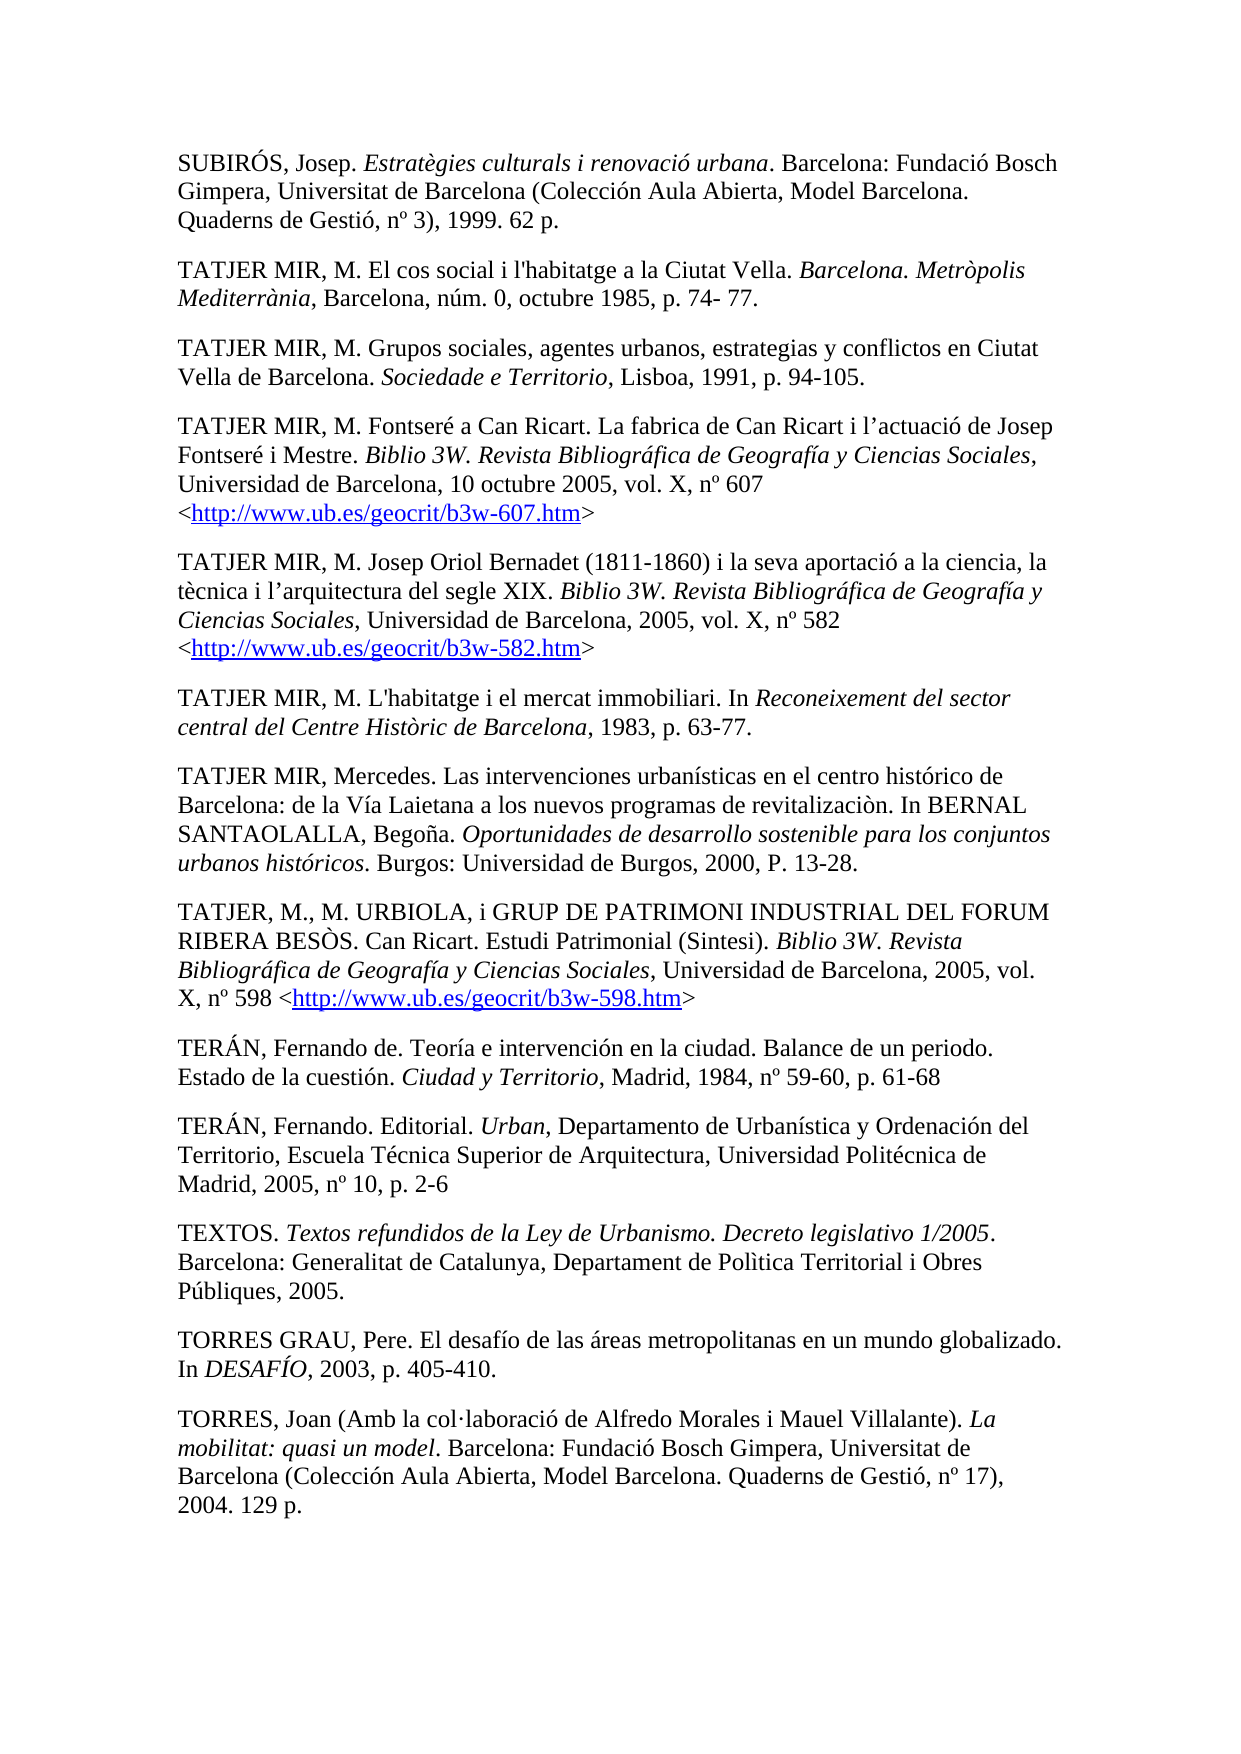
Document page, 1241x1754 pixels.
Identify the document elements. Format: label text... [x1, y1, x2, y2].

text SUBIRÓS, Josep. Estratègies culturals i renovació urbana. Barcelona: Fundació Bosch Gimpera, Universitat de Barcelona (Colección Aula Abierta, Model Barcelona. Quaderns de Gestió, nº 3), 1999. 62 p. [177, 148, 1063, 234]
text TATJER MIR, M. L'habitatge i el mercat immobiliari. In Reconeixement del sector central del Centre Històric de Barcelona, 1983, p. 63-77. [177, 683, 1063, 741]
text TATJER, M., M. URBIOLA, i GRUP DE PATRIMONI INDUSTRIAL DEL FORUM RIBERA BESÒS. Can Ricart. Estudi Patrimonial (Sintesi). Biblio 3W. Revista Bibliográfica de Geografía y Ciencias Sociales, Universidad de Barcelona, 2005, vol. X, nº 598 <http://www.ub.es/geocrit/b3w-598.htm> [177, 897, 1063, 1012]
text TATJER MIR, M. Josep Oriol Bernadet (1811-1860) i la seva aportació a la ciencia, la tècnica i l’arquitectura del segle XIX. Biblio 3W. Revista Bibliográfica de Geografía y Ciencias Sociales, Universidad de Barcelona, 2005, vol. X, nº 582 <http://www.ub.es/geocrit/b3w-582.htm> [177, 547, 1063, 662]
text TERÁN, Fernando. Editorial. Urban, Departamento de Urbanística y Ordenación del Territorio, Escuela Técnica Superior de Arquitectura, Universidad Politécnica de Madrid, 2005, nº 10, p. 2-6 [177, 1111, 1063, 1198]
text TERÁN, Fernando de. Teoría e intervención en la ciudad. Balance de un periodo. Estado de la cuestión. Ciudad y Territorio, Madrid, 1984, nº 59-60, p. 61-68 [177, 1033, 1063, 1091]
text TORRES, Joan (Amb la col·laboració de Alfredo Morales i Mauel Villalante). La mobilitat: quasi un model. Barcelona: Fundació Bosch Gimpera, Universitat de Barcelona (Colección Aula Abierta, Model Barcelona. Quaderns de Gestió, nº 17), 2004. 129 p. [177, 1404, 1063, 1519]
text TEXTOS. Textos refundidos de la Ley de Urbanismo. Decreto legislativo 1/2005. Barcelona: Generalitat de Catalunya, Departament de Polìtica Territorial i Obres Públiques, 2005. [177, 1218, 1063, 1305]
text TORRES GRAU, Pere. El desafío de las áreas metropolitanas en un mundo globalizado. In DESAFÍO, 2003, p. 405-410. [177, 1326, 1063, 1383]
text TATJER MIR, M. Fontseré a Can Ricart. La fabrica de Can Ricart i l’actuació de Josep Fontseré i Mestre. Biblio 3W. Revista Bibliográfica de Geografía y Ciencias Sociales, Universidad de Barcelona, 10 octubre 2005, vol. X, nº 607 <http://www.ub.es/geocrit/b3w-607.htm> [177, 411, 1063, 526]
text TATJER MIR, Mercedes. Las intervenciones urbanísticas en el centro histórico de Barcelona: de la Vía Laietana a los nuevos programas de revitalizaciòn. In BERNAL SANTAOLALLA, Begoña. Oportunidades de desarrollo sostenible para los conjuntos urbanos históricos. Burgos: Universidad de Burgos, 2000, P. 13-28. [177, 761, 1063, 876]
text TATJER MIR, M. Grupos sociales, agentes urbanos, estrategias y conflictos en Ciutat Vella de Barcelona. Sociedade e Territorio, Lisboa, 1991, p. 94-105. [177, 333, 1063, 391]
text TATJER MIR, M. El cos social i l'habitatge a la Ciutat Vella. Barcelona. Metròpolis Mediterrània, Barcelona, núm. 0, octubre 1985, p. 74‑ 77. [177, 255, 1063, 312]
